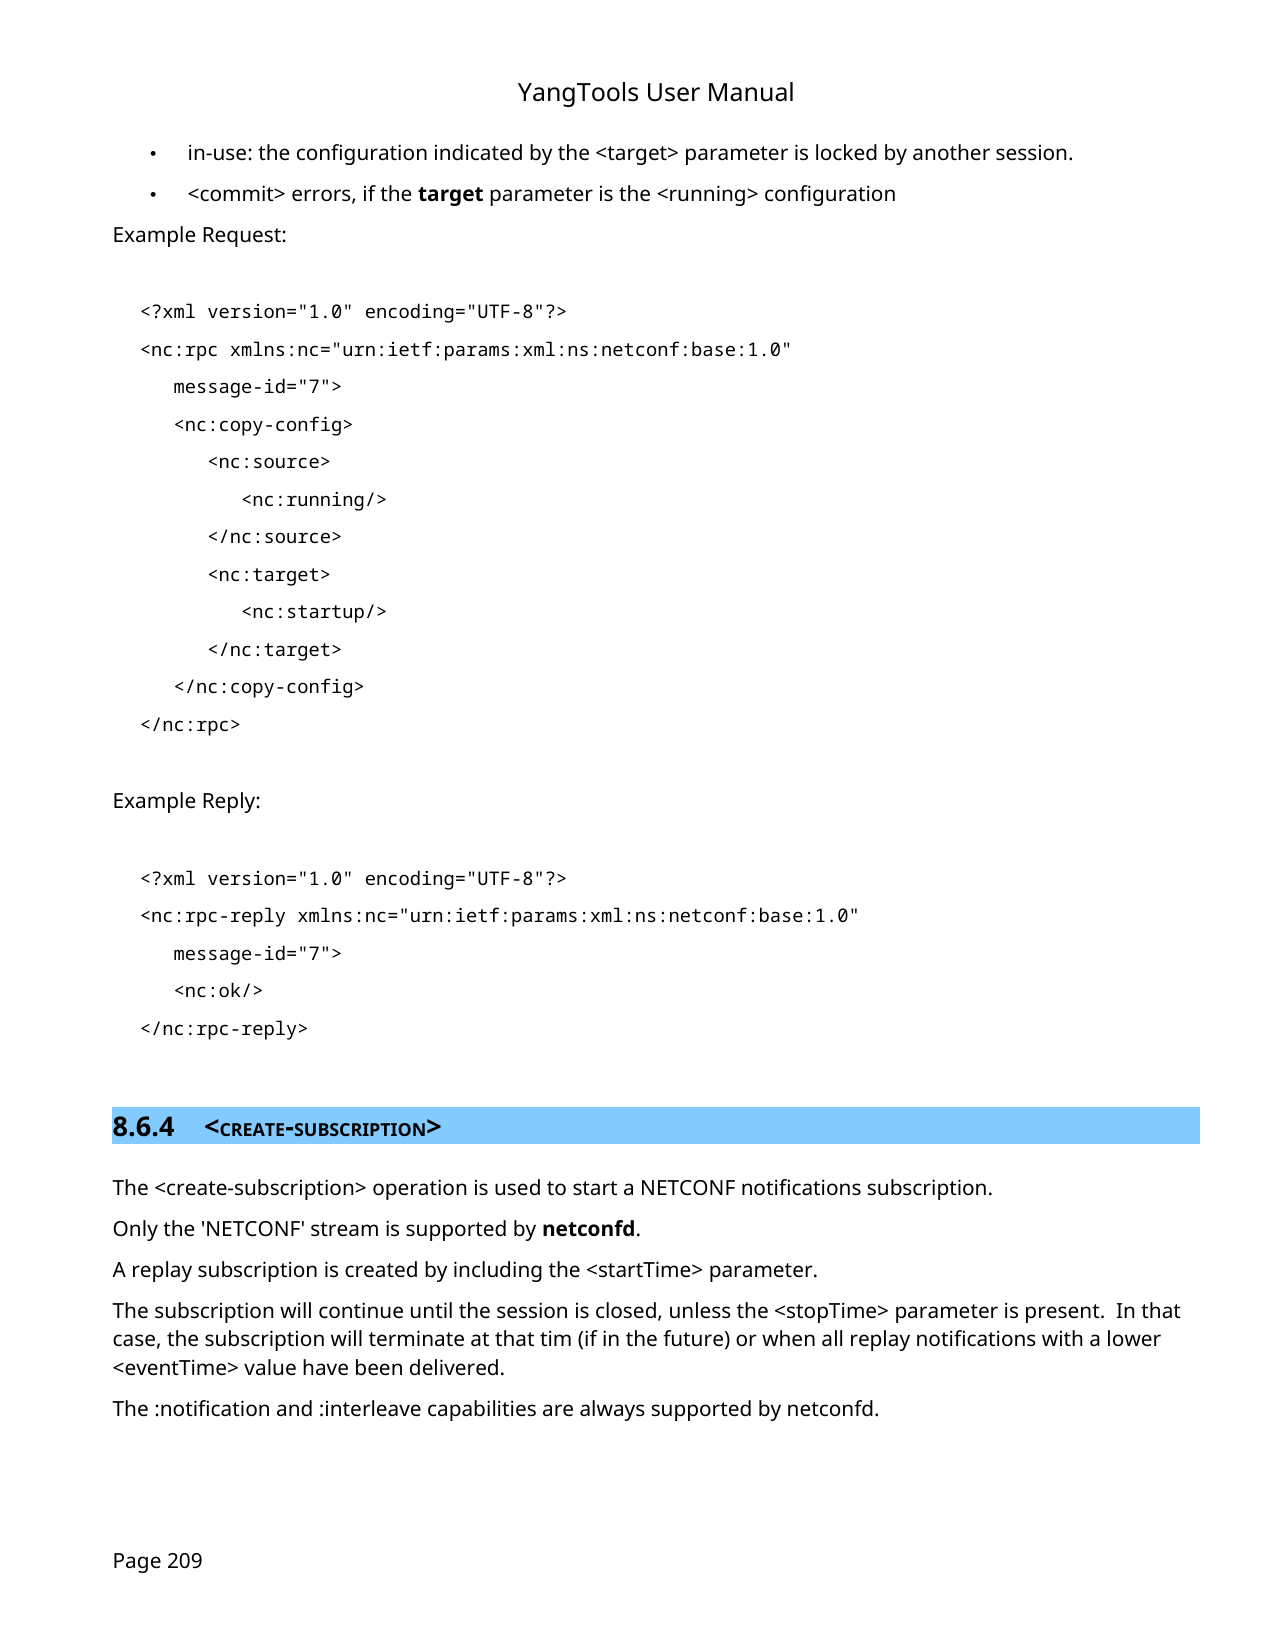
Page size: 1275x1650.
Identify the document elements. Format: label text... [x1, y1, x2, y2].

text <nc:source> [139, 449, 1200, 474]
text <nc:rpc-reply xmlns:nc="urn:ietf:params:xml:ns:netconf:base:1.0" [139, 902, 1200, 928]
text The :notification and :interleave capabilities are always supported by netconfd. [112, 1394, 1200, 1422]
text <nc:copy-config> [139, 411, 1200, 437]
text <nc:startup/> [139, 599, 1200, 624]
text </nc:rpc> [139, 711, 1200, 737]
text <nc:running/> [139, 486, 1200, 512]
text <nc:rpc xmlns:nc="urn:ietf:params:xml:ns:netconf:base:1.0" [139, 336, 1200, 362]
subtitle <create-subscription> [112, 1107, 1200, 1144]
text <?xml version="1.0" encoding="UTF-8"?> [139, 299, 1200, 324]
text Only the 'NETCONF' stream is supported by netconfd. [112, 1214, 1200, 1242]
text Example Reply: [112, 786, 1200, 815]
text A replay subscription is created by including the <startTime> parameter. [112, 1255, 1200, 1283]
list <commit> errors, if the target parameter is the <running> configuration [150, 179, 1200, 208]
text <?xml version="1.0" encoding="UTF-8"?> [139, 865, 1200, 890]
text The <create-subscription> operation is used to start a NETCONF notifications subscription. [112, 1173, 1200, 1201]
text message-id="7"> [139, 374, 1200, 399]
text message-id="7"> [139, 940, 1200, 965]
text <nc:ok/> [139, 977, 1200, 1003]
list in-use: the configuration indicated by the <target> parameter is locked by another session. [150, 138, 1200, 167]
text </nc:copy-config> [139, 674, 1200, 699]
text Example Request: [112, 220, 1200, 249]
text </nc:target> [139, 636, 1200, 662]
text The subscription will continue until the session is closed, unless the <stopTime> parameter is present. In that case, the subscription will terminate at that tim (if in the future) or when all replay notifications with a lower <eventTime> value have been delivered. [112, 1296, 1200, 1381]
text </nc:rpc-reply> [139, 1015, 1200, 1040]
text <nc:target> [139, 561, 1200, 587]
text </nc:source> [139, 524, 1200, 549]
